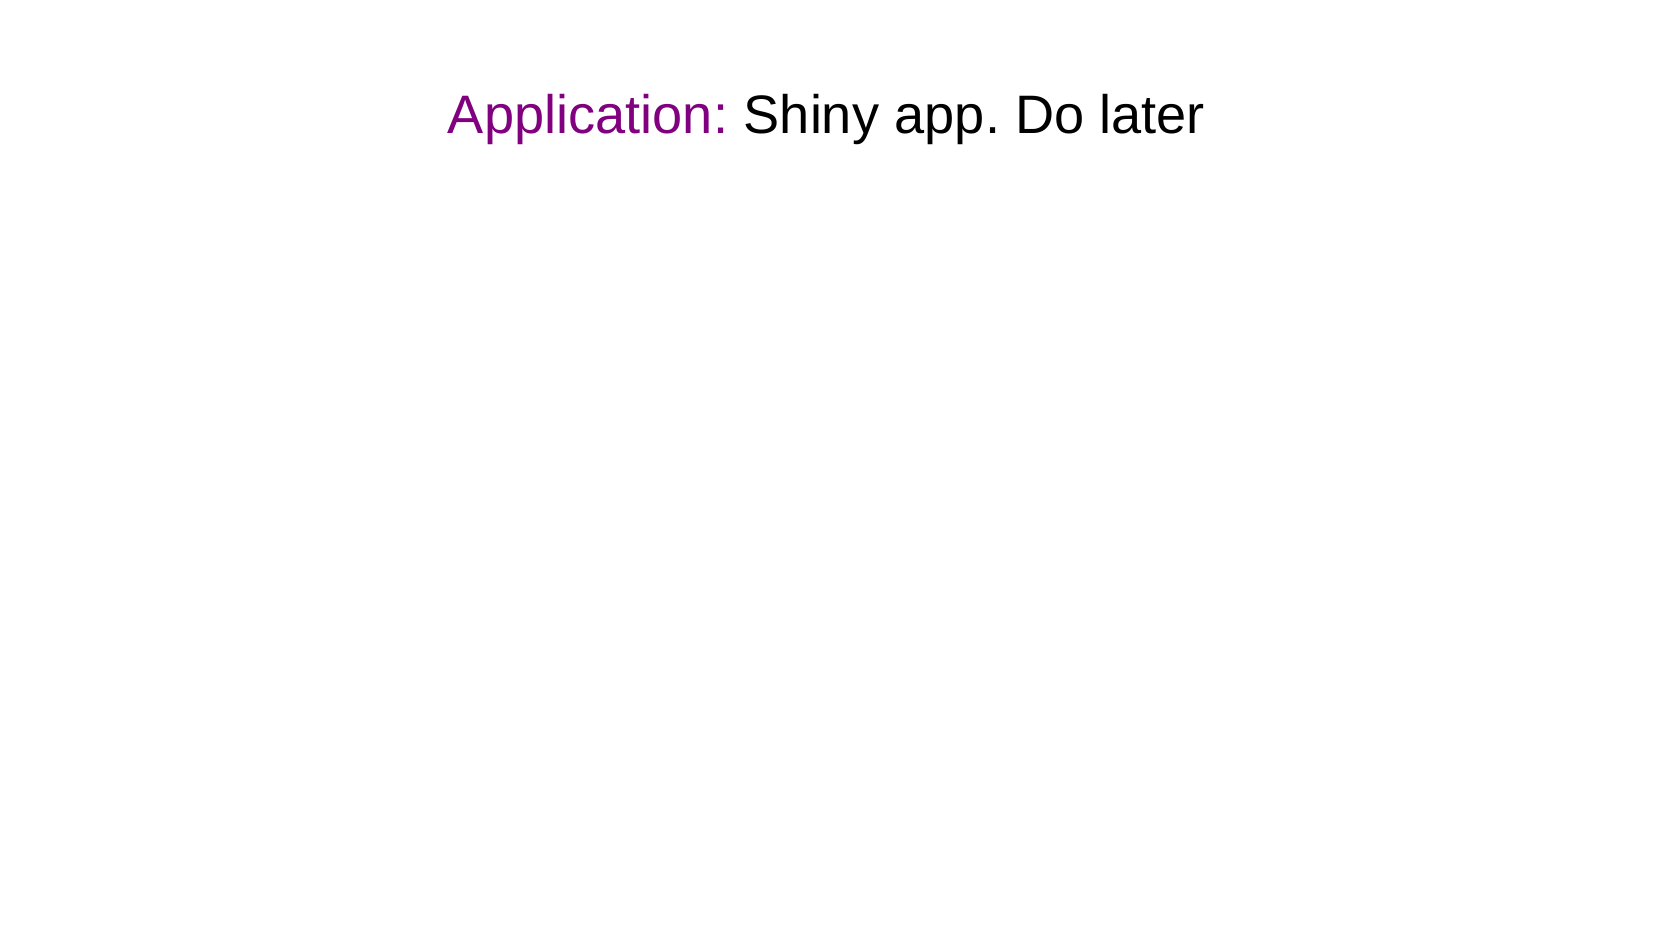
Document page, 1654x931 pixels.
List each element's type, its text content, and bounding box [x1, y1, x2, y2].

title Application: Shiny app. Do later [82, 37, 1571, 193]
